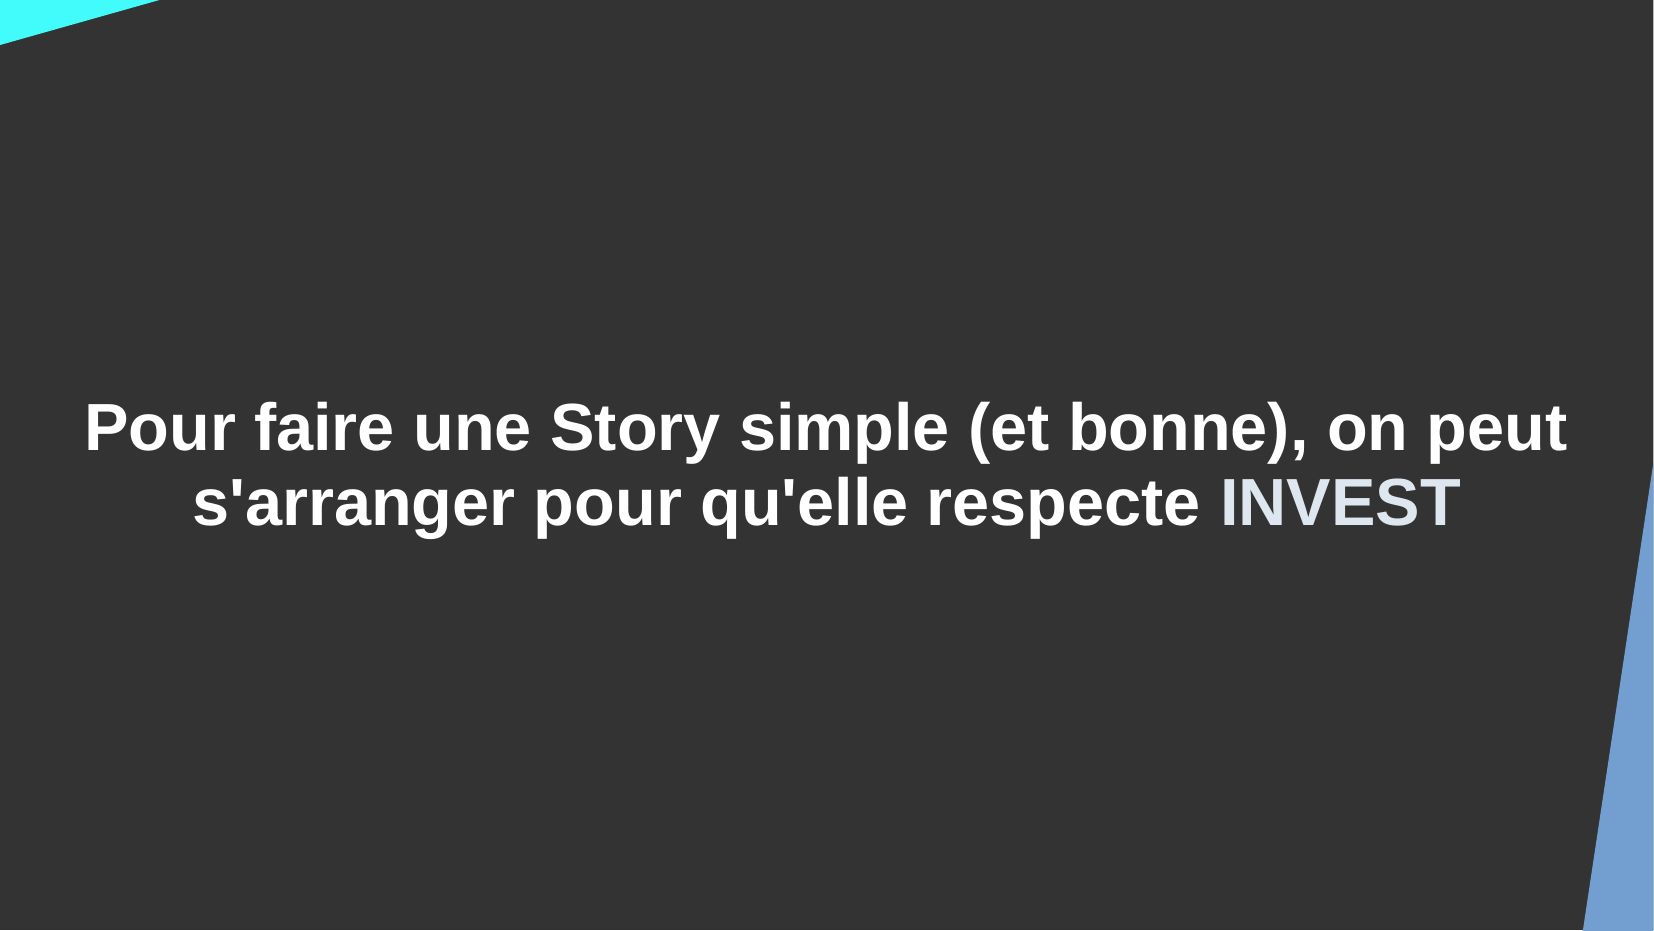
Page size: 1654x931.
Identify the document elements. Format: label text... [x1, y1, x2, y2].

text_box [0, 0, 160, 46]
title Pour faire une Story simple (et bonne), on peut s'arranger pour qu'elle respecte INVEST [31, 367, 1622, 563]
text_box [1582, 458, 1654, 931]
